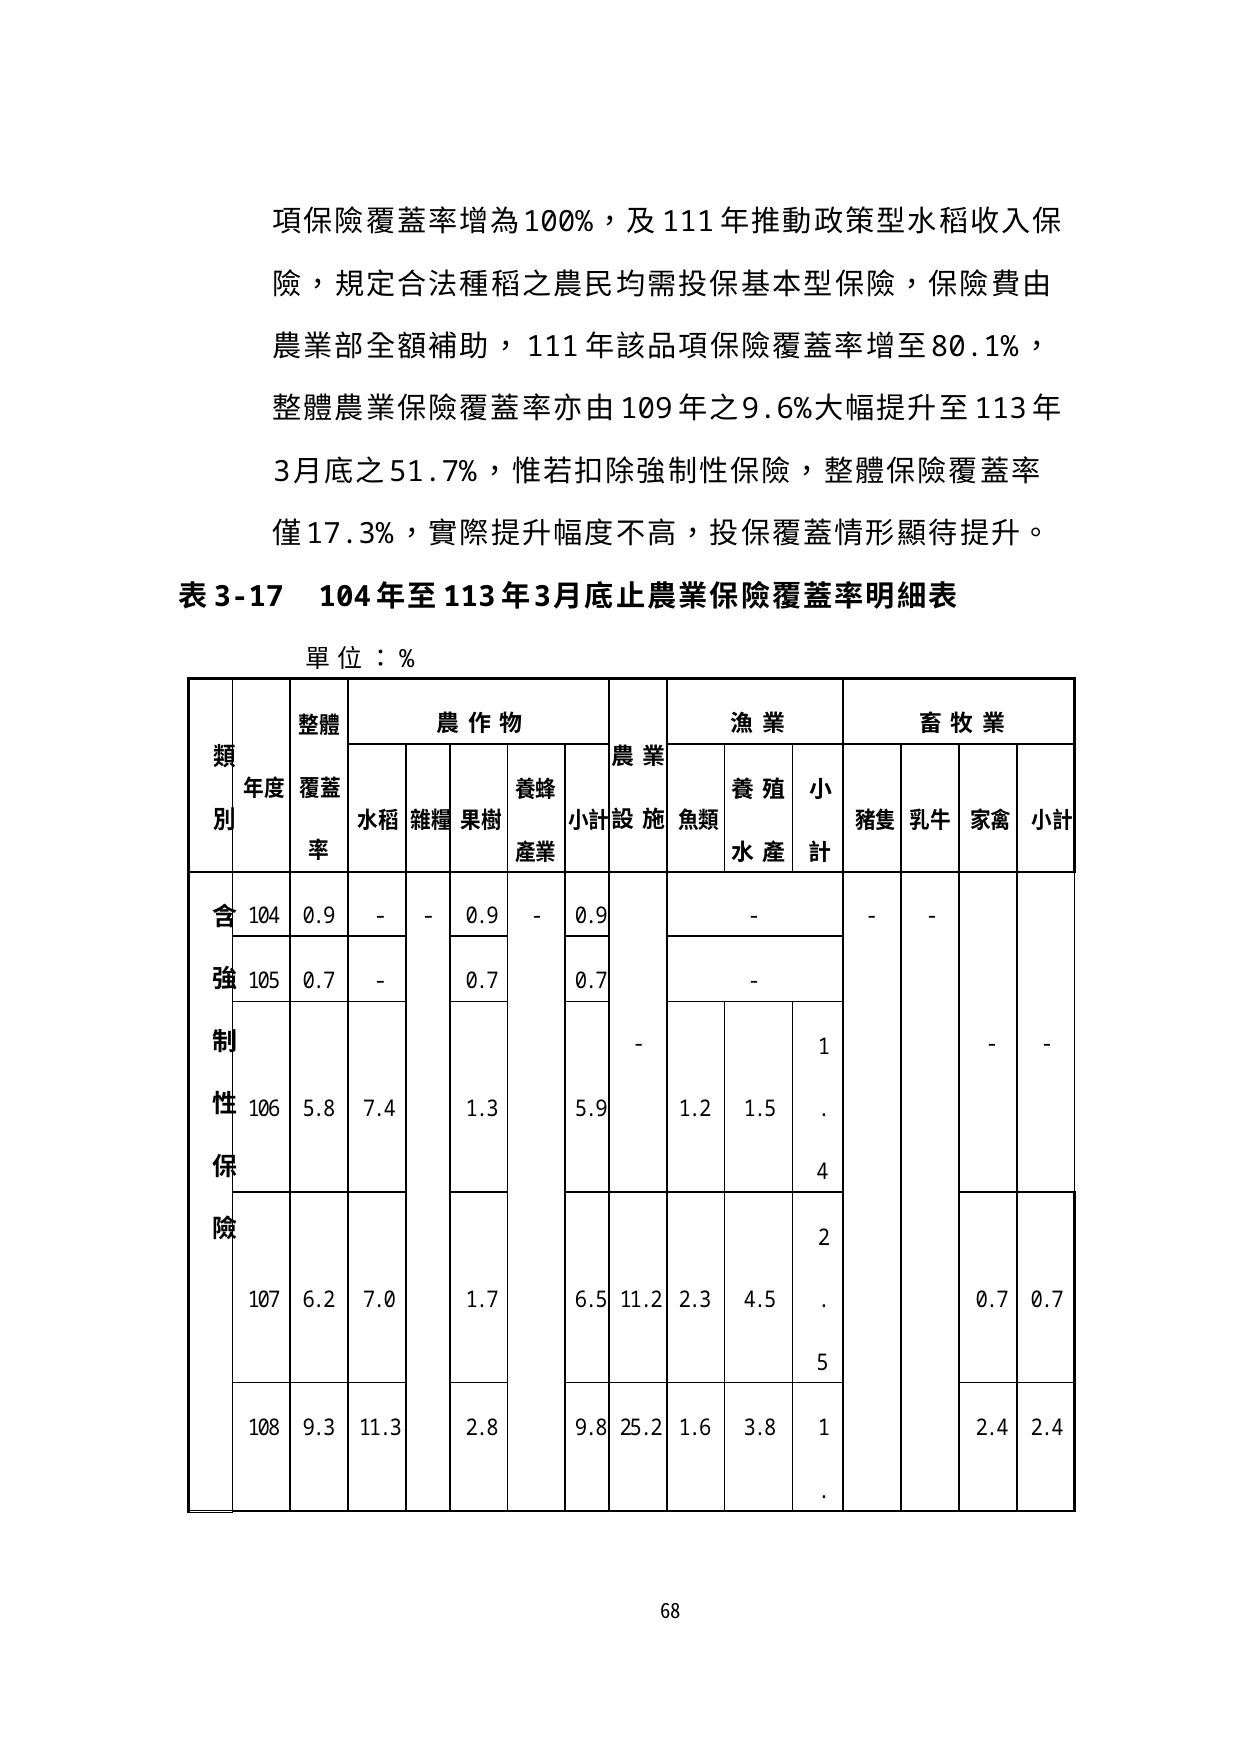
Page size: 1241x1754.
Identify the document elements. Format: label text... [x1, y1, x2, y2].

table_cell 0.9 [566, 873, 608, 935]
table_cell 2.4 [960, 1383, 1016, 1510]
table_cell 107 [233, 1193, 289, 1382]
table_cell 3.8 [725, 1383, 792, 1510]
table_cell - [844, 873, 900, 1510]
table_cell 1.2 [668, 1002, 724, 1191]
table_cell 0.7 [291, 937, 347, 1001]
table_cell - [349, 873, 405, 935]
table_cell 9.8 [566, 1383, 608, 1510]
table_header 畜牧業 [844, 680, 1073, 743]
table_cell 0.9 [291, 873, 347, 935]
table_cell 4.5 [725, 1193, 792, 1382]
table_cell 106 [233, 1002, 289, 1191]
table_cell 1.6 [668, 1383, 724, 1510]
table_cell 小計 [793, 745, 842, 871]
table_cell 25.2 [610, 1383, 666, 1510]
table_cell 7.0 [349, 1193, 405, 1382]
table_cell 6.2 [291, 1193, 347, 1382]
table_header 漁業 [668, 680, 842, 743]
table_cell 水稻 [349, 745, 405, 871]
table_header 農業 設施 [610, 680, 666, 871]
table_cell 1.5 [725, 1002, 792, 1191]
table_cell 小計 [566, 745, 608, 871]
table_cell 11.3 [349, 1383, 405, 1510]
table_header 農作物 [349, 680, 608, 743]
table_header 類別 [190, 680, 232, 871]
table_cell 含強制性保險 [190, 873, 232, 1510]
table_cell - [902, 873, 958, 1510]
table_cell 豬隻 [844, 745, 900, 871]
table_cell 11.2 [610, 1193, 666, 1382]
table_cell 2.4 [1018, 1383, 1073, 1510]
text 項保險覆蓋率增為100%，及111年推動政策型水稻收入保險，規定合法種稻之農民均需投保基本型保險，保險費由農業部全額補助，111年該品項保險覆蓋率增至80.1%，整體農業保險覆蓋率亦由109年之9.6%大幅提升至113年3月底之51.7%，惟若扣除強制性保險，整體保險覆蓋率僅17.3%，實際提升幅度不高，投保覆蓋情形顯待提升。 [266, 177, 1063, 552]
table_cell 養蜂 產業 [508, 745, 564, 871]
table_header 年度 [233, 680, 289, 871]
table_cell 0.7 [960, 1193, 1016, 1382]
table_cell 0.9 [451, 873, 507, 935]
table_cell 乳牛 [902, 745, 958, 871]
table_cell - [407, 873, 449, 1510]
table_cell 105 [233, 937, 289, 1001]
table_cell 1.4 [793, 1002, 842, 1191]
table_cell 6.5 [566, 1193, 608, 1382]
table_cell - [668, 937, 842, 1001]
table_header 整體 覆蓋率 [291, 680, 347, 871]
table_cell 2.8 [451, 1383, 507, 1510]
table_cell - [960, 873, 1016, 1191]
table_cell - [1018, 873, 1074, 1191]
table_cell 0.7 [451, 937, 507, 1001]
table_cell 2.3 [668, 1193, 724, 1382]
table_cell 9.3 [291, 1383, 347, 1510]
table_cell 0.7 [1018, 1193, 1073, 1382]
table_cell - [668, 873, 842, 935]
table_cell - [349, 937, 405, 1001]
table_cell 1. [793, 1383, 842, 1510]
table_cell 2.5 [793, 1193, 842, 1382]
table_cell 小計 [1018, 745, 1073, 871]
table_cell 7.4 [349, 1002, 405, 1191]
table_cell 5.8 [291, 1002, 347, 1191]
table_cell 1.3 [451, 1002, 507, 1191]
table_cell 108 [233, 1383, 289, 1510]
table_cell 5.9 [566, 1002, 608, 1191]
table_cell 1.7 [451, 1193, 507, 1382]
table_cell - [508, 873, 564, 1510]
table_cell 家禽 [960, 745, 1016, 871]
table_cell 104 [233, 873, 289, 935]
table_cell 雜糧 [407, 745, 449, 871]
table_cell 0.7 [566, 937, 608, 1001]
text 表3-17 104年至113年3月底止農業保險覆蓋率明細表 單位：% [177, 552, 1063, 677]
table_cell - [610, 873, 666, 1191]
table_cell 果樹 [451, 745, 507, 871]
table_cell 養殖 水產 [725, 745, 792, 871]
table_cell 魚類 [668, 745, 724, 871]
